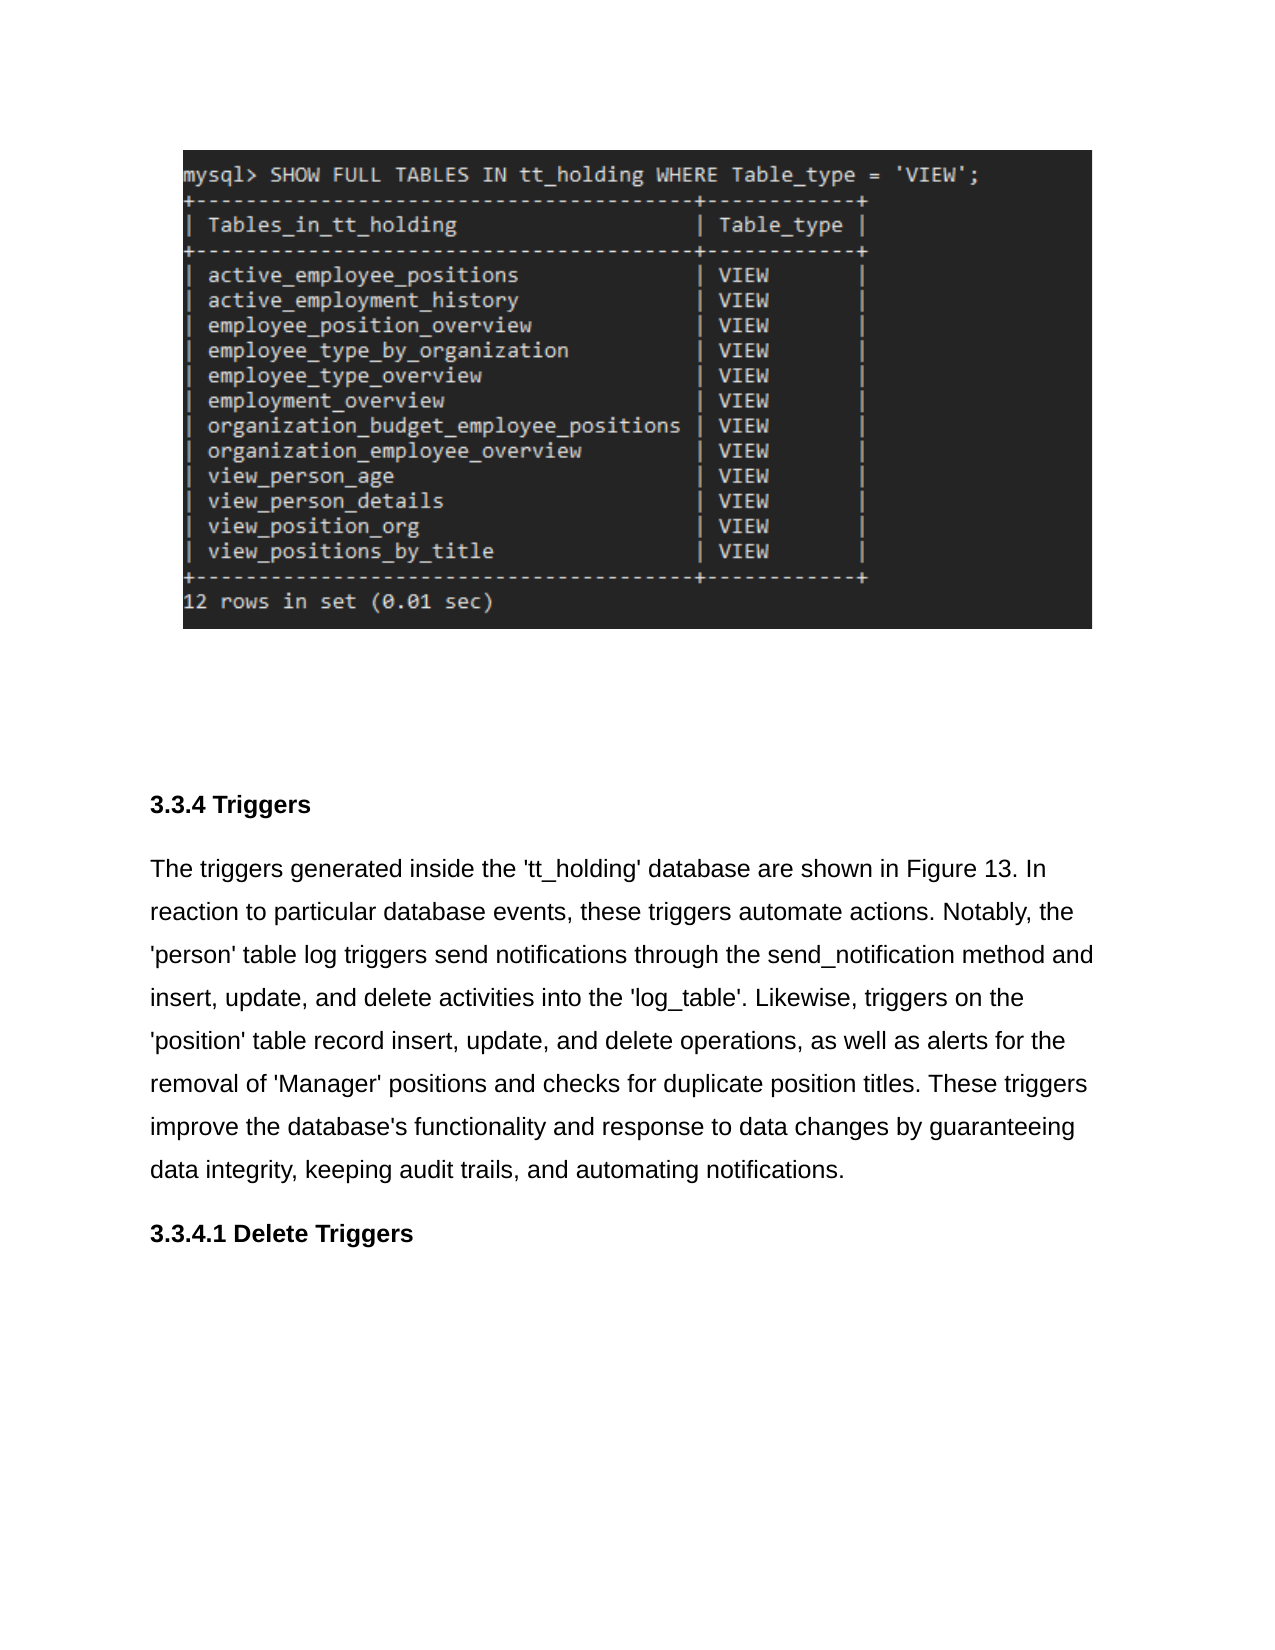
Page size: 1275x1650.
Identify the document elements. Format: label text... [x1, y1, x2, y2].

text 3.3.4 Triggers [150, 789, 1125, 818]
text 3.3.4.1 Delete Triggers [150, 1219, 1125, 1248]
text The triggers generated inside the 'tt_holding' database are shown in Figure 13. In reaction to particular database events, these triggers automate actions. Notably, the 'person' table log triggers send notifications through the send_notification method and insert, update, and delete activities into the 'log_table'. Likewise, triggers on the 'position' table record insert, update, and delete operations, as well as alerts for the removal of 'Manager' positions and checks for duplicate position titles. These triggers improve the database's functionality and response to data changes by guaranteeing data integrity, keeping audit trails, and automating notifications. [150, 853, 1125, 1184]
picture [183, 150, 1093, 629]
